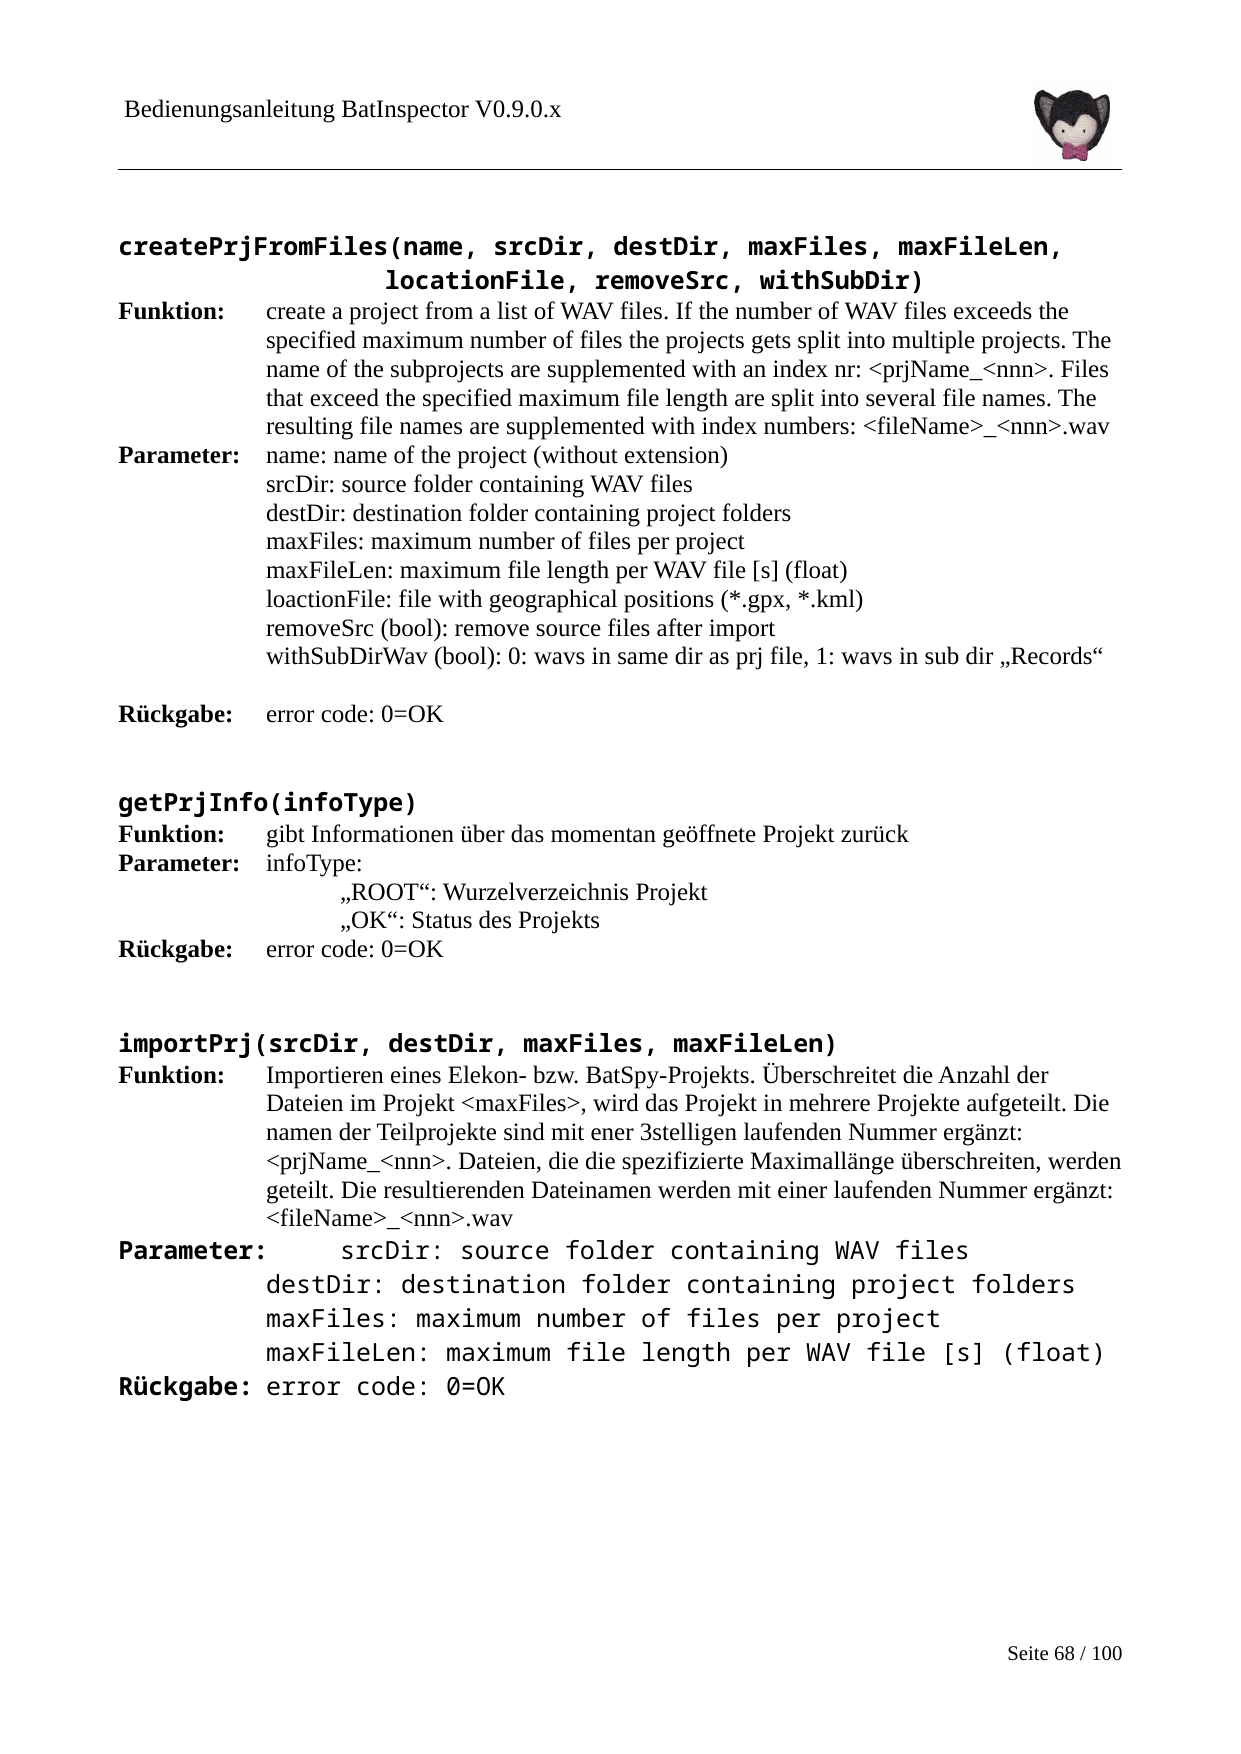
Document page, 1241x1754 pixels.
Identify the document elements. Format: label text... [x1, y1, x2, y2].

text „OK“: Status des Projekts [118, 905, 1122, 934]
picture [1030, 80, 1119, 169]
text Parameter: srcDir: source folder containing WAV files destDir: destination folder containing project folders maxFiles: maximum number of files per project maxFileLen: maximum file length per WAV file [s] (float) Rückgabe: error code: 0=OK [118, 1232, 1122, 1403]
text Funktion: create a project from a list of WAV files. If the number of WAV files exceeds the specified maximum number of files the projects gets split into multiple projects. The name of the subprojects are supplemented with an index nr: <prjName_<nnn>. Files that exceed the specified maximum file length are split into several file names. The resulting file names are supplemented with index numbers: <fileName>_<nnn>.wav [118, 296, 1122, 440]
text „ROOT“: Wurzelverzeichnis Projekt [118, 877, 1122, 905]
text Funktion: gibt Informationen über das momentan geöffnete Projekt zurück [118, 819, 1122, 848]
text importPrj(srcDir, destDir, maxFiles, maxFileLen) [118, 1026, 1122, 1060]
text Rückgabe: error code: 0=OK [118, 934, 1122, 963]
text getPrjInfo(infoType) [118, 785, 1122, 819]
text createPrjFromFiles(name, srcDir, destDir, maxFiles, maxFileLen, locationFile, removeSrc, withSubDir) [118, 228, 1122, 296]
text Parameter: name: name of the project (without extension) srcDir: source folder containing WAV files destDir: destination folder containing project folders maxFiles: maximum number of files per project maxFileLen: maximum file length per WAV file [s] (float) loactionFile: file with geographical positions (*.gpx, *.kml) removeSrc (bool): remove source files after import withSubDirWav (bool): 0: wavs in same dir as prj file, 1: wavs in sub dir „Records“ Rückgabe: error code: 0=OK [118, 440, 1122, 728]
text Funktion: Importieren eines Elekon- bzw. BatSpy-Projekts. Überschreitet die Anzahl der Dateien im Projekt <maxFiles>, wird das Projekt in mehrere Projekte aufgeteilt. Die namen der Teilprojekte sind mit ener 3stelligen laufenden Nummer ergänzt: <prjName_<nnn>. Dateien, die die spezifizierte Maximallänge überschreiten, werden geteilt. Die resultierenden Dateinamen werden mit einer laufenden Nummer ergänzt: <fileName>_<nnn>.wav [118, 1060, 1122, 1232]
text Parameter: infoType: [118, 848, 1122, 877]
